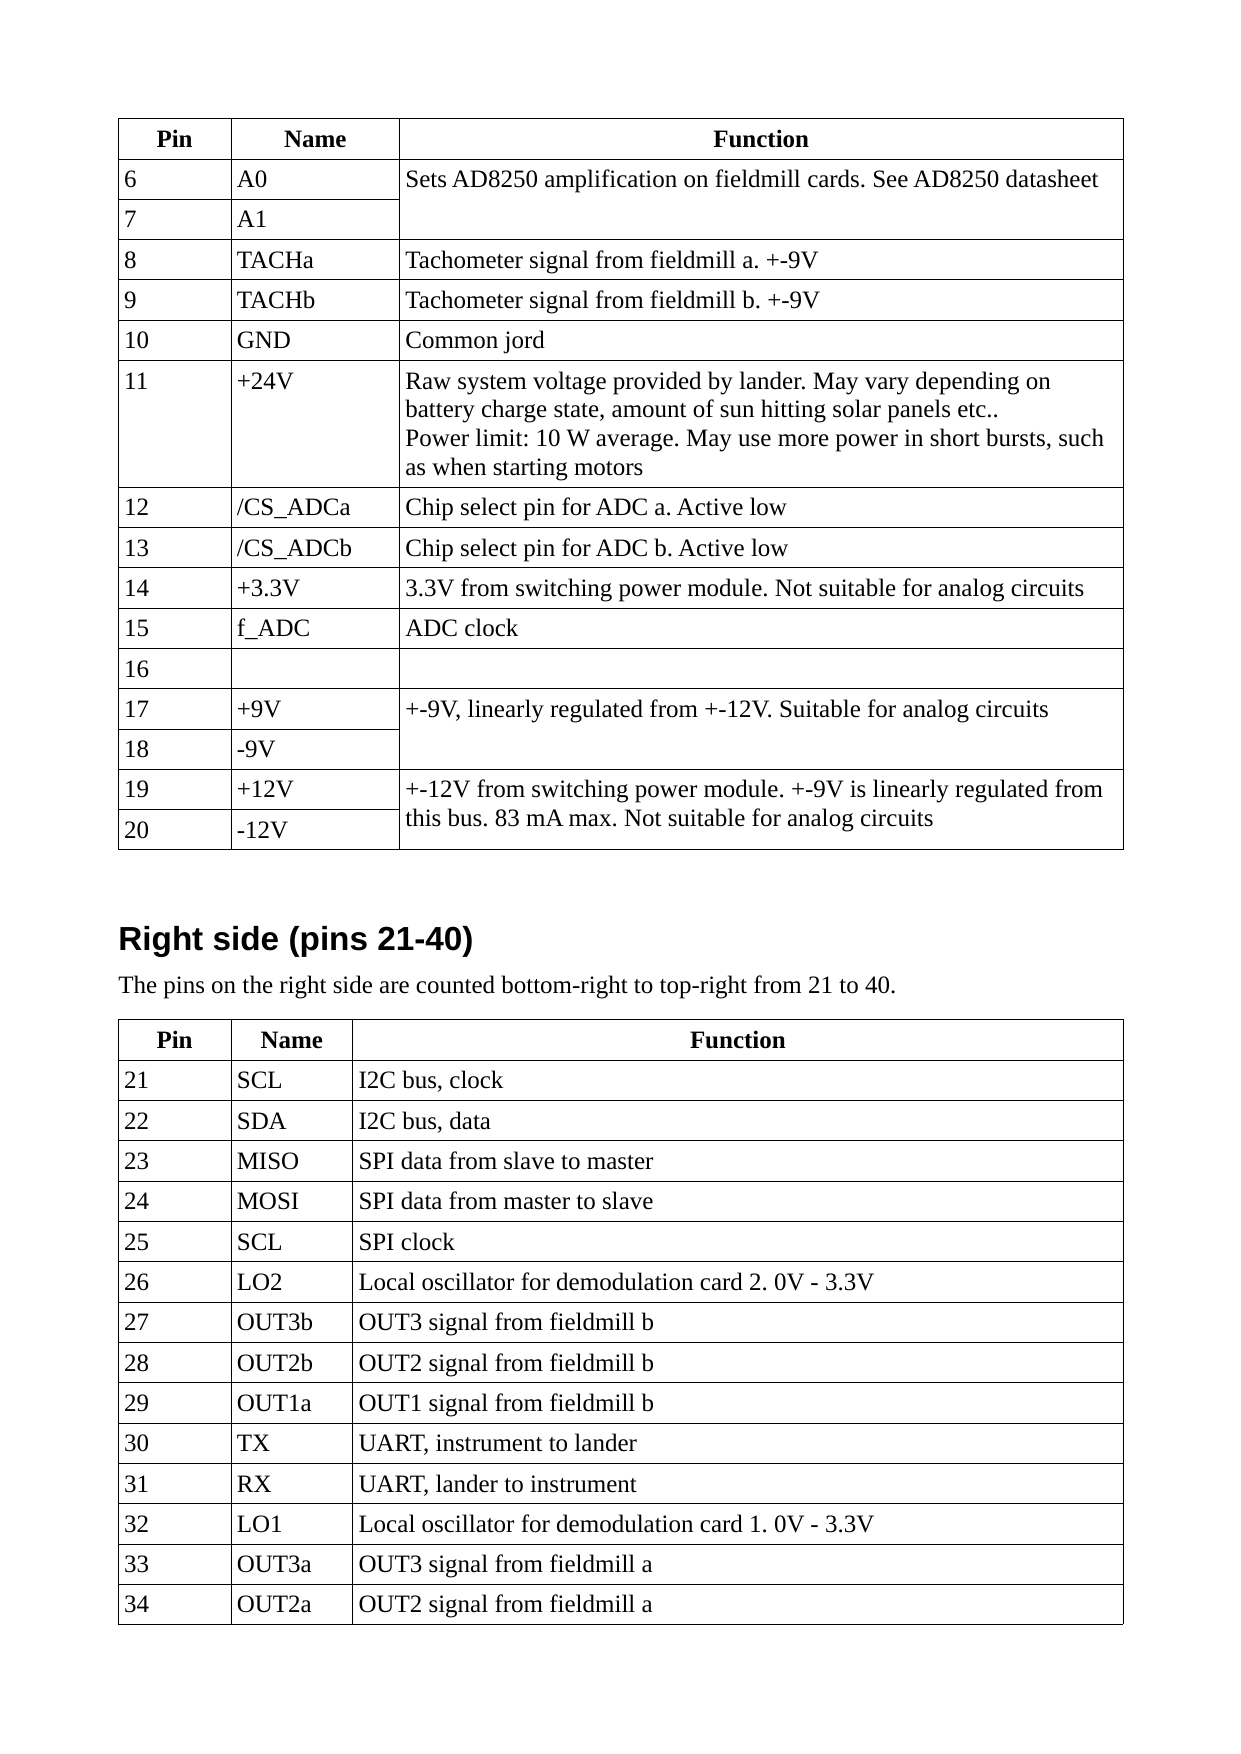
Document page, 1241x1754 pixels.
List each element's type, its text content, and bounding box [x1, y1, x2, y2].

table_cell 33 [119, 1545, 231, 1584]
table_cell UART, instrument to lander [353, 1424, 1123, 1463]
table_cell 34 [119, 1585, 231, 1624]
table_cell Sets AD8250 amplification on fieldmill cards. See AD8250 datasheet [400, 160, 1123, 239]
table_cell TACHa [232, 240, 399, 279]
table_cell I2C bus, clock [353, 1061, 1123, 1100]
table_cell 28 [119, 1343, 231, 1382]
table_cell ADC clock [400, 609, 1123, 648]
table_cell +-12V from switching power module. +-9V is linearly regulated from this bus. 83 mA max. Not suitable for analog circuits [400, 770, 1123, 849]
table_cell 24 [119, 1182, 231, 1221]
table_header Pin [119, 119, 231, 158]
table_header Function [353, 1020, 1123, 1060]
table_cell MISO [232, 1141, 352, 1181]
table_cell OUT2 signal from fieldmill a [353, 1585, 1123, 1624]
table_cell 13 [119, 528, 231, 567]
table_cell LO1 [232, 1504, 352, 1543]
table_cell UART, lander to instrument [353, 1464, 1123, 1503]
table_cell OUT3a [232, 1545, 352, 1584]
table_cell SDA [232, 1101, 352, 1140]
table_cell 22 [119, 1101, 231, 1140]
table_cell 15 [119, 609, 231, 648]
table_cell +12V [232, 770, 399, 809]
table_cell -12V [232, 810, 399, 849]
table_cell 17 [119, 689, 231, 728]
table_cell f_ADC [232, 609, 399, 648]
table_cell 21 [119, 1061, 231, 1100]
table_cell Local oscillator for demodulation card 2. 0V - 3.3V [353, 1262, 1123, 1302]
table_cell 10 [119, 321, 231, 360]
table_cell Local oscillator for demodulation card 1. 0V - 3.3V [353, 1504, 1123, 1543]
subtitle Right side (pins 21-40) [118, 919, 1122, 958]
table_cell +9V [232, 689, 399, 728]
table_cell SPI data from master to slave [353, 1182, 1123, 1221]
table_cell TX [232, 1424, 352, 1463]
table_cell 30 [119, 1424, 231, 1463]
table_cell 31 [119, 1464, 231, 1503]
table_cell Common jord [400, 321, 1123, 360]
table_cell 16 [119, 649, 231, 688]
table_cell RX [232, 1464, 352, 1503]
table_cell OUT1 signal from fieldmill b [353, 1383, 1123, 1422]
table_cell +-9V, linearly regulated from +-12V. Suitable for analog circuits [400, 689, 1123, 769]
table_cell 11 [119, 361, 231, 487]
table_cell 19 [119, 770, 231, 809]
table_cell OUT3b [232, 1303, 352, 1342]
table_cell -9V [232, 730, 399, 769]
table_cell Chip select pin for ADC b. Active low [400, 528, 1123, 567]
table_cell OUT2b [232, 1343, 352, 1382]
table_cell LO2 [232, 1262, 352, 1302]
table_cell 32 [119, 1504, 231, 1543]
table_cell 27 [119, 1303, 231, 1342]
table_cell 14 [119, 568, 231, 607]
table_cell I2C bus, data [353, 1101, 1123, 1140]
table_cell 8 [119, 240, 231, 279]
table_cell Tachometer signal from fieldmill a. +-9V [400, 240, 1123, 279]
table_header Function [400, 119, 1123, 158]
table_cell +3.3V [232, 568, 399, 607]
table_cell 18 [119, 730, 231, 769]
table_header Pin [119, 1020, 231, 1060]
table_cell OUT2a [232, 1585, 352, 1624]
table_cell 3.3V from switching power module. Not suitable for analog circuits [400, 568, 1123, 607]
table_cell OUT3 signal from fieldmill a [353, 1545, 1123, 1584]
table_cell GND [232, 321, 399, 360]
table_cell 20 [119, 810, 231, 849]
table_cell SCL [232, 1222, 352, 1261]
table_cell SPI clock [353, 1222, 1123, 1261]
table_header Name [232, 1020, 352, 1060]
table_cell Chip select pin for ADC a. Active low [400, 488, 1123, 527]
table_cell OUT2 signal from fieldmill b [353, 1343, 1123, 1382]
table_cell /CS_ADCb [232, 528, 399, 567]
table_cell 7 [119, 200, 231, 239]
table_cell [232, 649, 399, 688]
table_cell 29 [119, 1383, 231, 1422]
table_cell A1 [232, 200, 399, 239]
table_cell TACHb [232, 280, 399, 320]
table_cell 25 [119, 1222, 231, 1261]
table_cell /CS_ADCa [232, 488, 399, 527]
table_cell 23 [119, 1141, 231, 1181]
table_cell 26 [119, 1262, 231, 1302]
table_cell Raw system voltage provided by lander. May vary depending on battery charge state, amount of sun hitting solar panels etc.. Power limit: 10 W average. May use more power in short bursts, such as when starting motors [400, 361, 1123, 487]
table_cell A0 [232, 160, 399, 199]
table_cell MOSI [232, 1182, 352, 1221]
text The pins on the right side are counted bottom-right to top-right from 21 to 40. [118, 970, 1122, 999]
table_cell 9 [119, 280, 231, 320]
table_header Name [232, 119, 399, 158]
table_cell +24V [232, 361, 399, 487]
table_cell 12 [119, 488, 231, 527]
table_cell 6 [119, 160, 231, 199]
table_cell Tachometer signal from fieldmill b. +-9V [400, 280, 1123, 320]
table_cell SPI data from slave to master [353, 1141, 1123, 1181]
table_cell SCL [232, 1061, 352, 1100]
table_cell OUT1a [232, 1383, 352, 1422]
table_cell [400, 649, 1123, 688]
table_cell OUT3 signal from fieldmill b [353, 1303, 1123, 1342]
